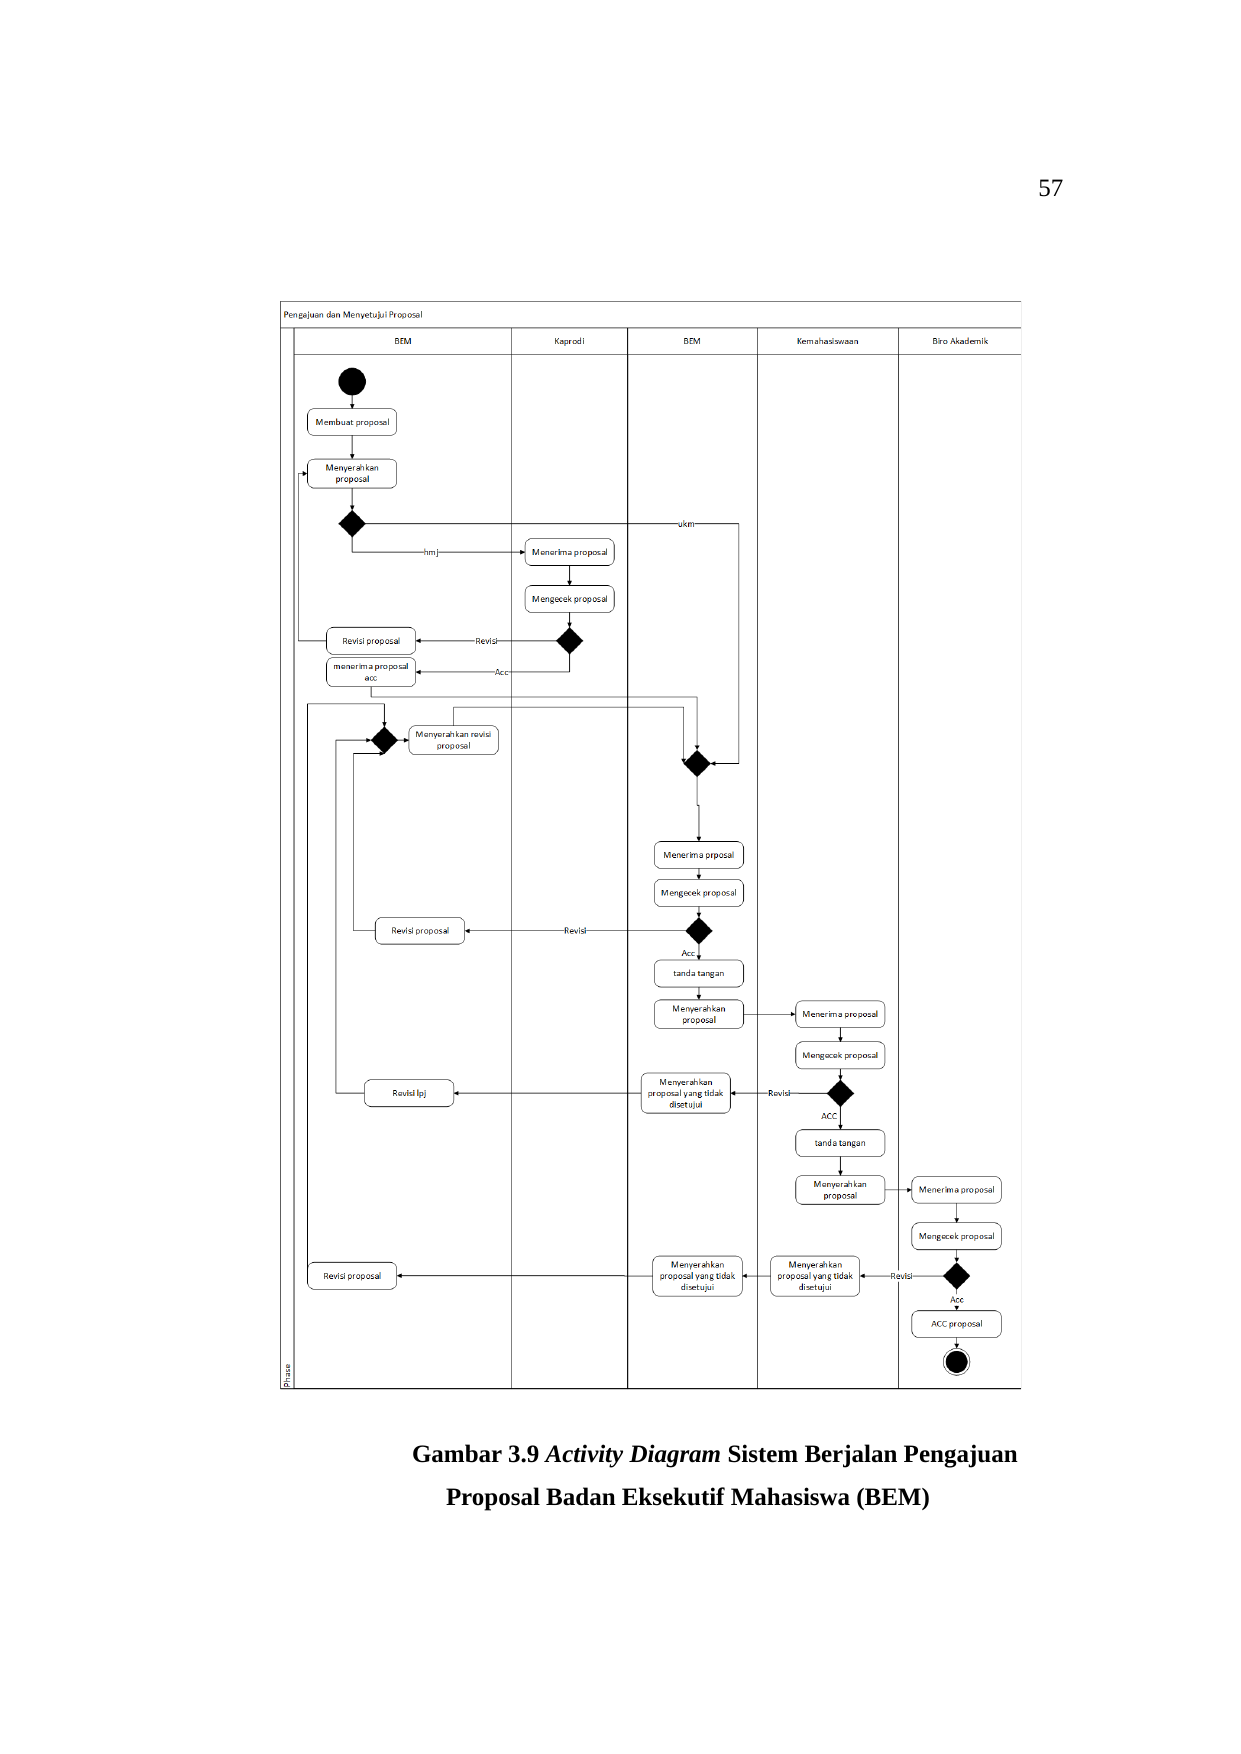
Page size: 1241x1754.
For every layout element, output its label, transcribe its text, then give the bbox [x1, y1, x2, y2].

text Gambar 3.9 Activity Diagram Sistem Berjalan Pengajuan Proposal Badan Eksekutif Mahasiswa (BEM) [313, 1439, 1063, 1511]
table_header [236, 295, 1063, 1426]
picture [278, 300, 1022, 1392]
